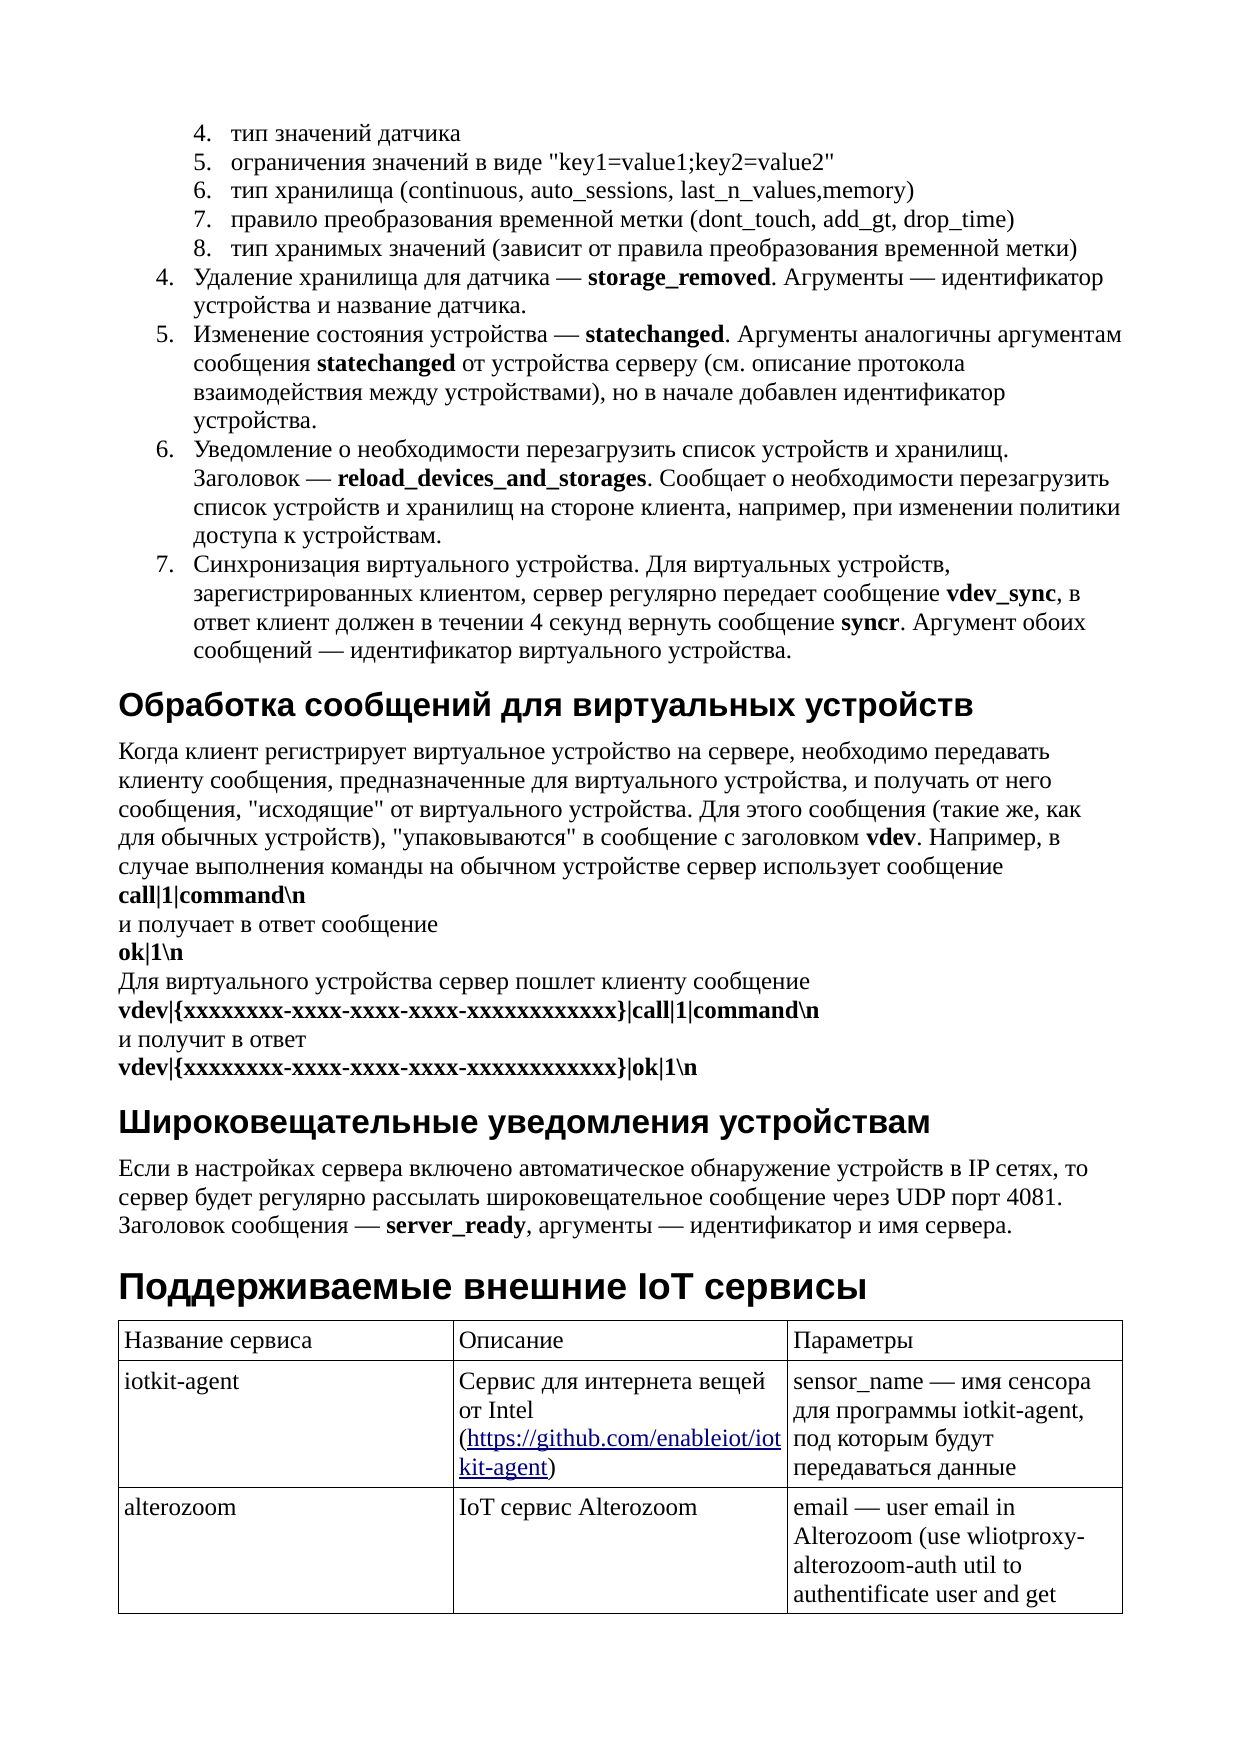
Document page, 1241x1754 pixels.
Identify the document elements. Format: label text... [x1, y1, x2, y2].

list ограничения значений в виде "key1=value1;key2=value2" [193, 147, 1122, 176]
list Изменение состояния устройства — statechanged. Аргументы аналогичны аргументам сообщения statechanged от устройства серверу (см. описание протокола взаимодействия между устройствами), но в начале добавлен идентификатор устройства. [156, 319, 1122, 434]
table_header Описание [454, 1321, 787, 1360]
text Когда клиент регистрирует виртуальное устройство на сервере, необходимо передавать клиенту сообщения, предназначенные для виртуального устройства, и получать от него сообщения, "исходящие" от виртуального устройства. Для этого сообщения (такие же, как для обычных устройств), "упаковываются" в сообщение с заголовком vdev. Например, в случае выполнения команды на обычном устройстве сервер использует сообщение [118, 736, 1122, 880]
list Удаление хранилища для датчика — storage_removed. Агрументы — идентификатор устройства и название датчика. [156, 262, 1122, 319]
list Синхронизация виртуального устройства. Для виртуальных устройств, зарегистрированных клиентом, сервер регулярно передает сообщение vdev_sync, в ответ клиент должен в течении 4 секунд вернуть сообщение syncr. Аргумент обоих сообщений — идентификатор виртуального устройства. [156, 549, 1122, 664]
table_header Параметры [788, 1321, 1122, 1360]
subtitle Поддерживаемые внешние IoT сервисы [118, 1264, 1122, 1307]
table_cell email — user email in Alterozoom (use wliotproxy-alterozoom-auth util to authentificate user and get [788, 1488, 1122, 1613]
list тип значений датчика [193, 118, 1122, 147]
text vdev|{xxxxxxxx-xxxx-xxxx-xxxx-xxxxxxxxxxxx}|ok|1\n [118, 1052, 1122, 1081]
text vdev|{xxxxxxxx-xxxx-xxxx-xxxx-xxxxxxxxxxxx}|call|1|command\n [118, 995, 1122, 1024]
text Если в настройках сервера включено автоматическое обнаружение устройств в IP сетях, то сервер будет регулярно рассылать широковещательное сообщение через UDP порт 4081. Заголовок сообщения — server_ready, аргументы — идентификатор и имя сервера. [118, 1153, 1122, 1239]
text и получает в ответ сообщение [118, 909, 1122, 937]
subtitle Широковещательные уведомления устройствам [118, 1102, 1122, 1140]
list Уведомление о необходимости перезагрузить список устройств и хранилищ. Заголовок — reload_devices_and_storages. Сообщает о необходимости перезагрузить список устройств и хранилищ на стороне клиента, например, при изменении политики доступа к устройствам. [156, 434, 1122, 549]
text ok|1\n [118, 937, 1122, 966]
subtitle Обработка сообщений для виртуальных устройств [118, 685, 1122, 724]
table_cell IoT сервис Alterozoom [454, 1488, 787, 1613]
table_cell Сервис для интернета вещей от Intel (https://github.com/enableiot/iotkit-agent) [454, 1361, 787, 1487]
text call|1|command\n [118, 880, 1122, 909]
table_cell iotkit-agent [119, 1361, 453, 1487]
table_cell sensor_name — имя сенсора для программы iotkit-agent, под которым будут передаваться данные [788, 1361, 1122, 1487]
list тип хранилища (continuous, auto_sessions, last_n_values,memory) [193, 176, 1122, 204]
list правило преобразования временной метки (dont_touch, add_gt, drop_time) [193, 204, 1122, 233]
text и получит в ответ [118, 1024, 1122, 1052]
table_header Название сервиса [119, 1321, 453, 1360]
table_cell alterozoom [119, 1488, 453, 1613]
list тип хранимых значений (зависит от правила преобразования временной метки) [193, 233, 1122, 262]
text Для виртуального устройства сервер пошлет клиенту сообщение [118, 966, 1122, 995]
